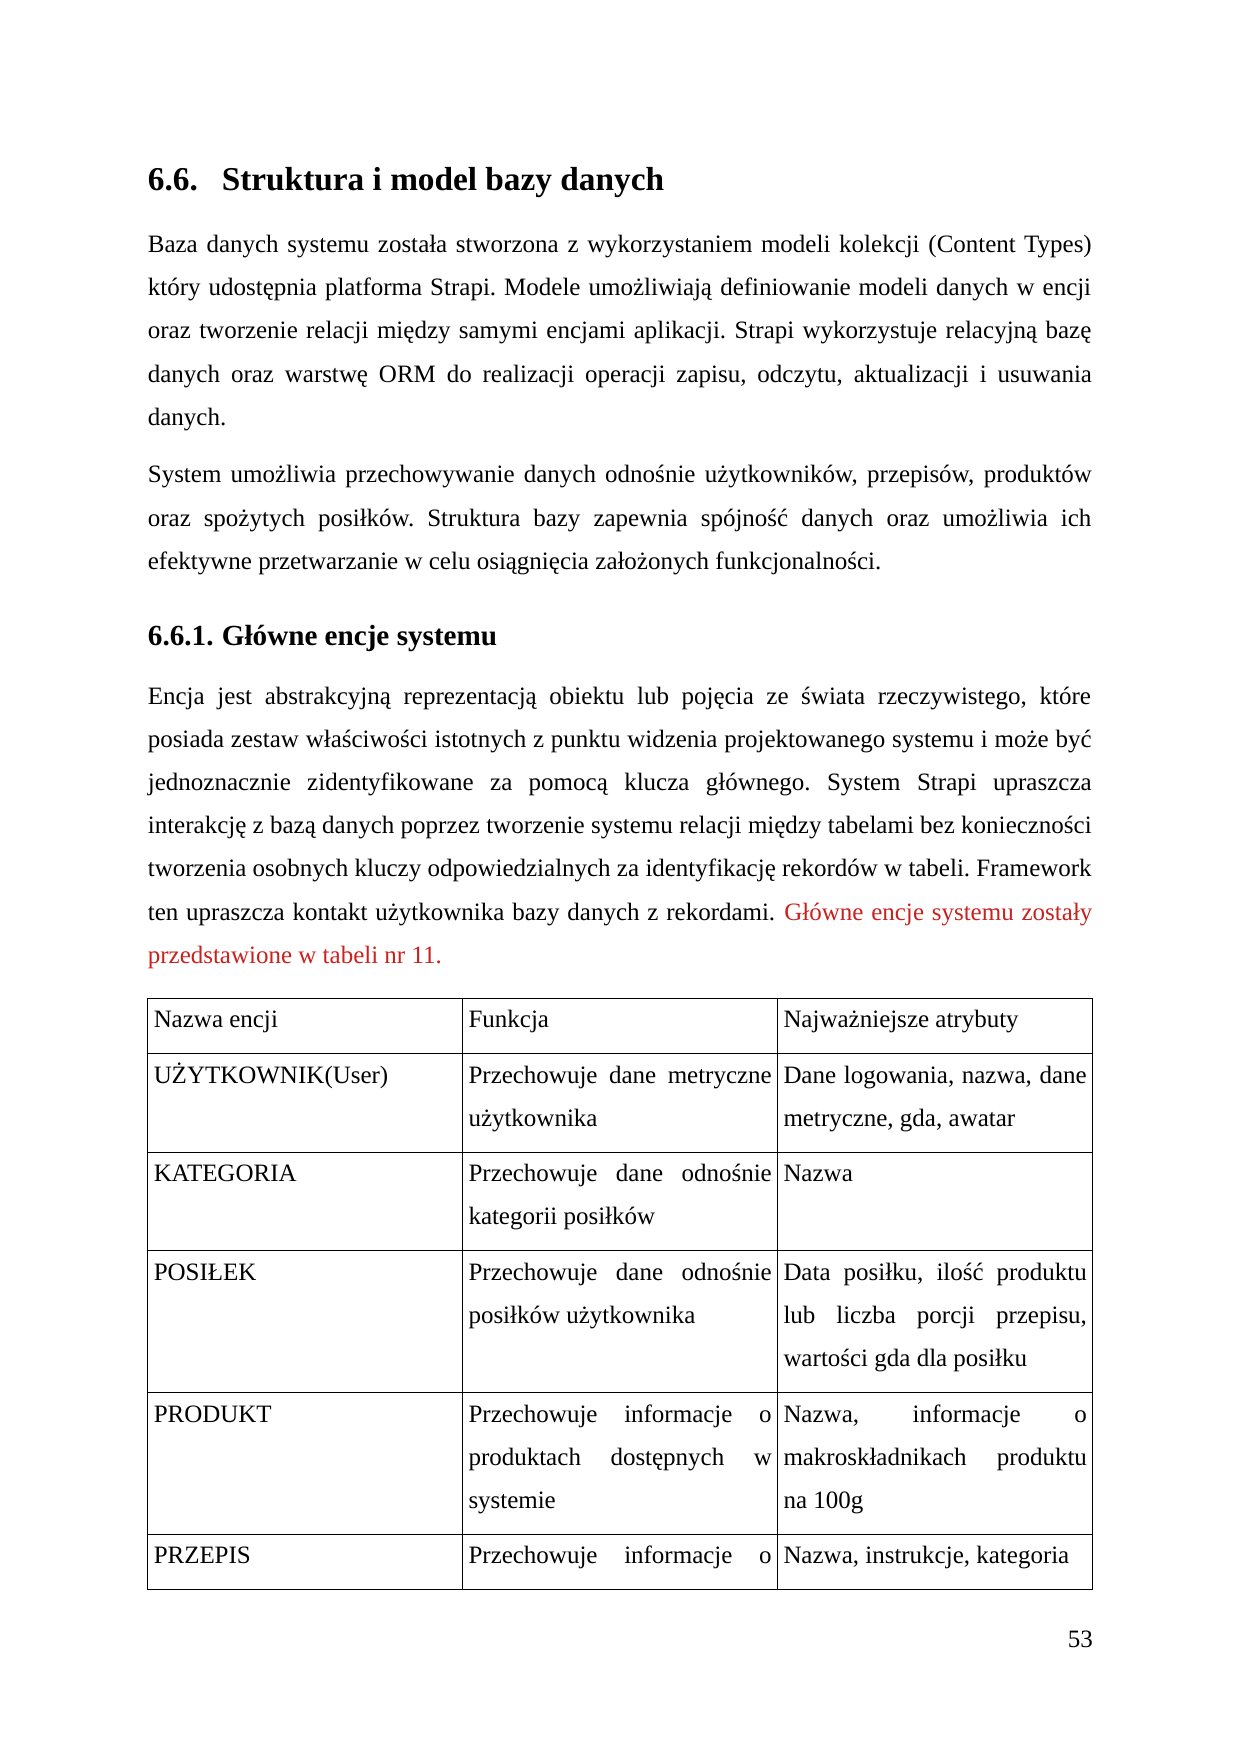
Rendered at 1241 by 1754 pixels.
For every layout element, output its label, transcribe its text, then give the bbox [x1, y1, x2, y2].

table_header Funkcja [463, 999, 777, 1053]
table_cell Nazwa, instrukcje, kategoria [778, 1535, 1092, 1589]
table_cell KATEGORIA [148, 1153, 462, 1250]
table_cell POSIŁEK [148, 1251, 462, 1392]
table_cell Przechowuje informacje o [463, 1535, 777, 1589]
table_cell PRODUKT [148, 1393, 462, 1534]
subtitle Struktura i model bazy danych [148, 159, 1092, 198]
text Baza danych systemu została stworzona z wykorzystaniem modeli kolekcji (Content Types) który udostępnia platforma Strapi. Modele umożliwiają definiowanie modeli danych w encji oraz tworzenie relacji między samymi encjami aplikacji. Strapi wykorzystuje relacyjną bazę danych oraz warstwę ORM do realizacji operacji zapisu, odczytu, aktualizacji i usuwania danych. [148, 229, 1092, 431]
text System umożliwia przechowywanie danych odnośnie użytkowników, przepisów, produktów oraz spożytych posiłków. Struktura bazy zapewnia spójność danych oraz umożliwia ich efektywne przetwarzanie w celu osiągnięcia założonych funkcjonalności. [148, 459, 1092, 574]
text Encja jest abstrakcyjną reprezentacją obiektu lub pojęcia ze świata rzeczywistego, które posiada zestaw właściwości istotnych z punktu widzenia projektowanego systemu i może być jednoznacznie zidentyfikowane za pomocą klucza głównego. System Strapi upraszcza interakcję z bazą danych poprzez tworzenie systemu relacji między tabelami bez konieczności tworzenia osobnych kluczy odpowiedzialnych za identyfikację rekordów w tabeli. Framework ten upraszcza kontakt użytkownika bazy danych z rekordami. Główne encje systemu zostały przedstawione w tabeli nr 11. [148, 681, 1092, 968]
table_cell Przechowuje dane odnośnie kategorii posiłków [463, 1153, 777, 1250]
table_cell Przechowuje informacje o produktach dostępnych w systemie [463, 1393, 777, 1534]
table_cell Nazwa [778, 1153, 1092, 1250]
table_cell Dane logowania, nazwa, dane metryczne, gda, awatar [778, 1054, 1092, 1152]
table_header Nazwa encji [148, 999, 462, 1053]
table_cell Przechowuje dane metryczne użytkownika [463, 1054, 777, 1152]
table_cell UŻYTKOWNIK(User) [148, 1054, 462, 1152]
subtitle Główne encje systemu [148, 618, 1092, 652]
table_cell Nazwa, informacje o makroskładnikach produktu na 100g [778, 1393, 1092, 1534]
table_cell PRZEPIS [148, 1535, 462, 1589]
table_cell Przechowuje dane odnośnie posiłków użytkownika [463, 1251, 777, 1392]
table_cell Data posiłku, ilość produktu lub liczba porcji przepisu, wartości gda dla posiłku [778, 1251, 1092, 1392]
table_header Najważniejsze atrybuty [778, 999, 1092, 1053]
